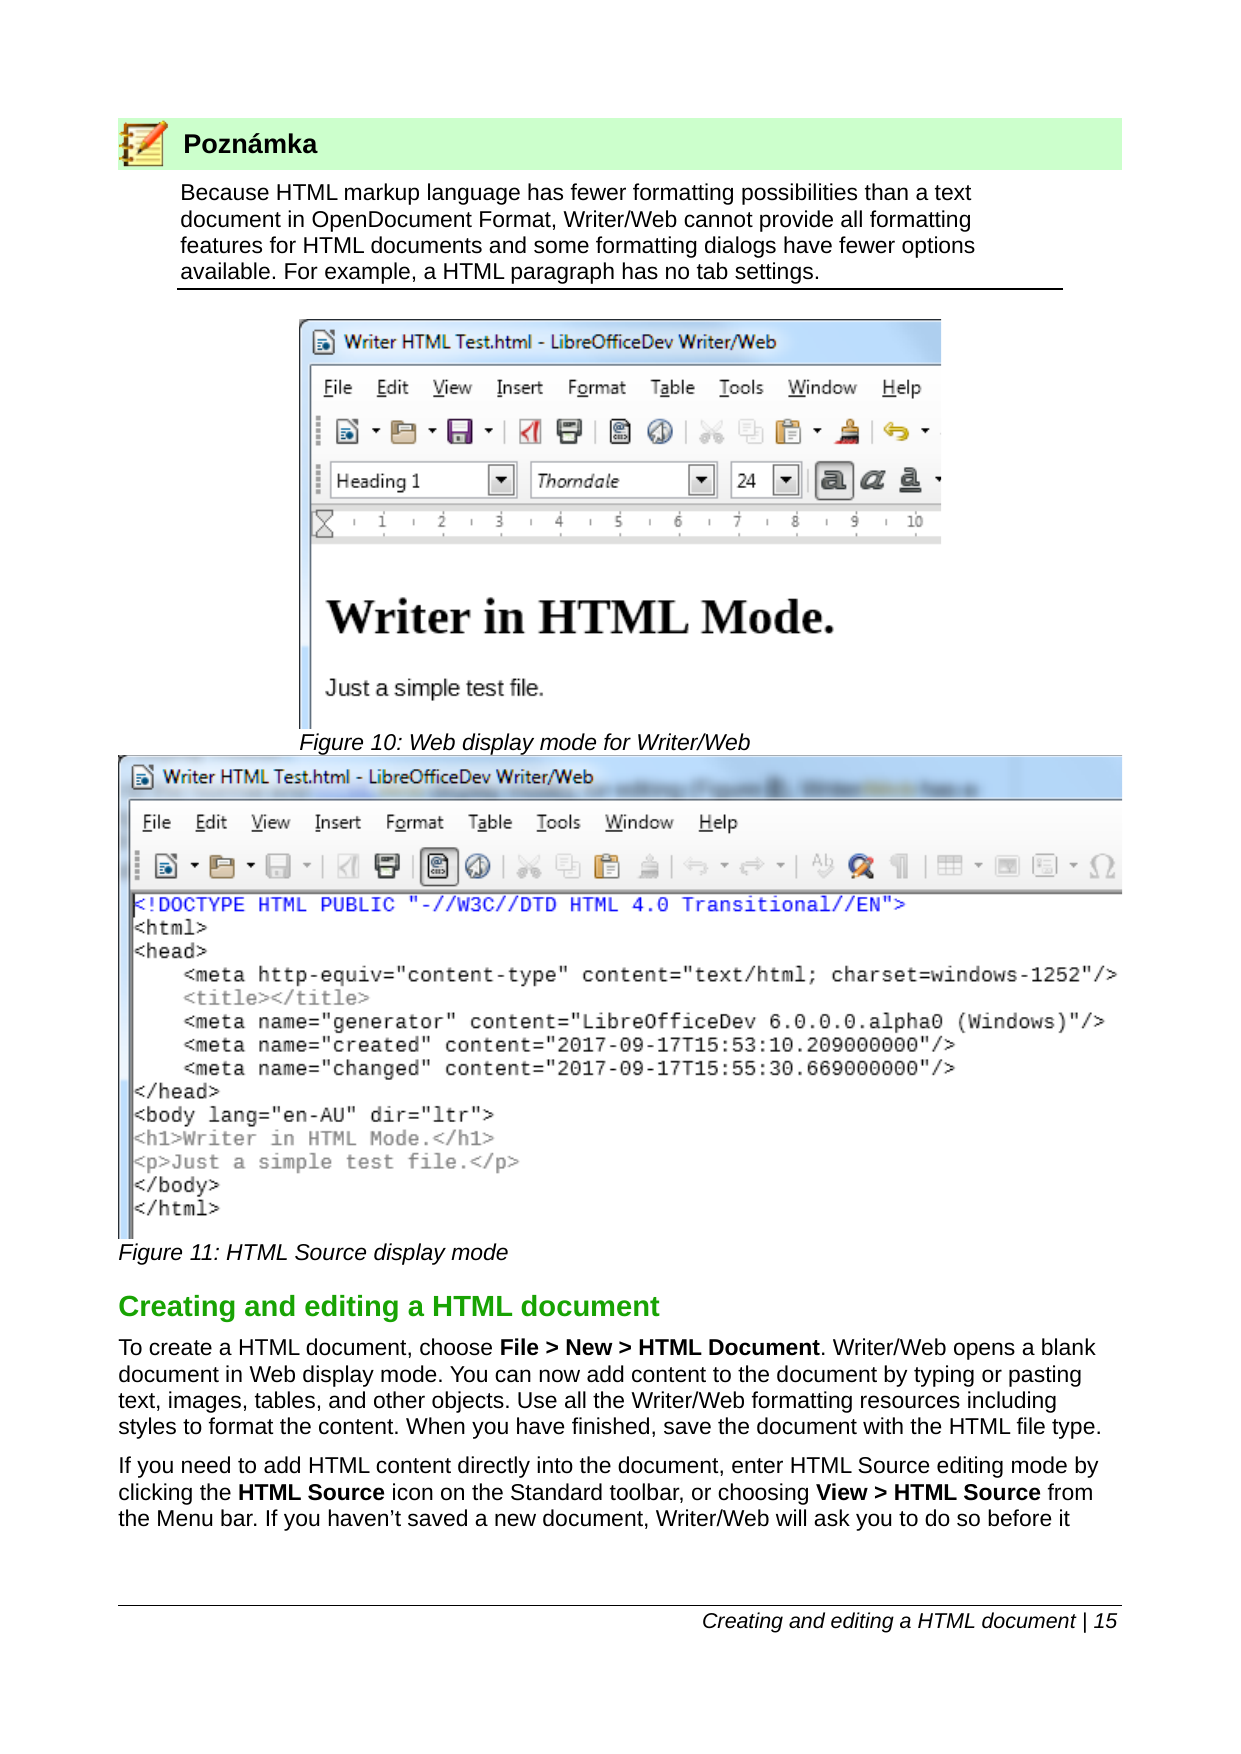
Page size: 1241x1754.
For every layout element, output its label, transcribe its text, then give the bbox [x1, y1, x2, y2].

subtitle Creating and editing a HTML document [118, 1289, 1122, 1322]
picture [118, 755, 1123, 1239]
picture [119, 119, 170, 170]
text Figure 11: HTML Source display mode [118, 1239, 1122, 1265]
subtitle Poznámka [118, 118, 1122, 170]
picture [299, 319, 942, 729]
text Because HTML markup language has fewer formatting possibilities than a text document in OpenDocument Format, Writer/Web cannot provide all formatting features for HTML documents and some formatting dialogs have fewer options available. For example, a HTML paragraph has no tab settings. [177, 176, 1063, 288]
text If you need to add HTML content directly into the document, enter HTML Source editing mode by clicking the HTML Source icon on the Standard toolbar, or choosing View > HTML Source from the Menu bar. If you haven’t saved a new document, Writer/Web will ask you to do so before it [118, 1452, 1122, 1531]
text Figure 10: Web display mode for Writer/Web [299, 729, 941, 755]
text To create a HTML document, choose File > New > HTML Document. Writer/Web opens a blank document in Web display mode. You can now add content to the document by typing or pasting text, images, tables, and other objects. Use all the Writer/Web formatting resources including styles to format the content. When you have finished, save the document with the HTML file type. [118, 1334, 1122, 1439]
